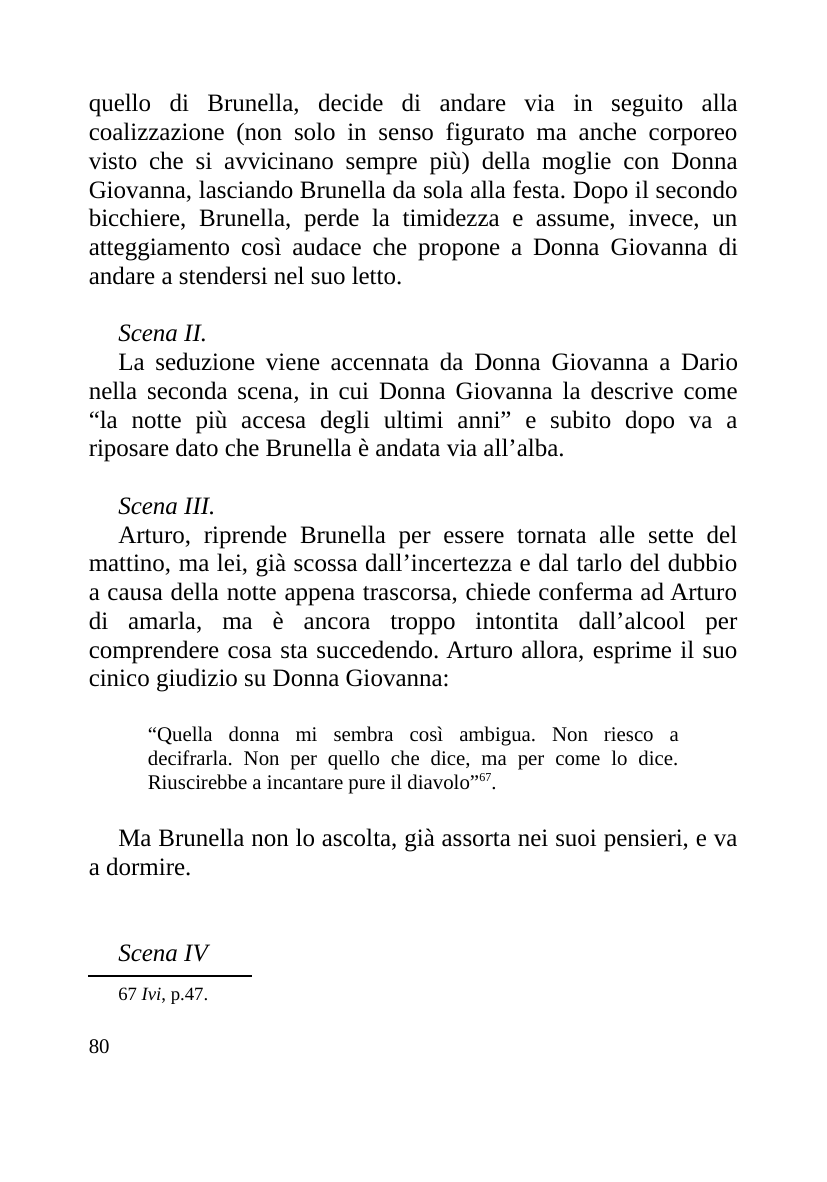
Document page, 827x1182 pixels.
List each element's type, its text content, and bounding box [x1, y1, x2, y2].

text Scena III. [88, 491, 738, 520]
text Ivi, p.47. [118, 982, 738, 1004]
text quello di Brunella, decide di andare via in seguito alla coalizzazione (non solo in senso figurato ma anche corporeo visto che si avvicinano sempre più) della moglie con Donna Giovanna, lasciando Brunella da sola alla festa. Dopo il secondo bicchiere, Brunella, perde la timidezza e assume, invece, un atteggiamento così audace che propone a Donna Giovanna di andare a stendersi nel suo letto. [88, 88, 738, 290]
text Arturo, riprende Brunella per essere tornata alle sette del mattino, ma lei, già scossa dall’incertezza e dal tarlo del dubbio a causa della notte appena trascorsa, chiede conferma ad Arturo di amarla, ma è ancora troppo intontita dall’alcool per comprendere cosa sta succedendo. Arturo allora, esprime il suo cinico giudizio su Donna Giovanna: [88, 520, 738, 692]
text Scena IV [88, 938, 738, 967]
text La seduzione viene accennata da Donna Giovanna a Dario nella seconda scena, in cui Donna Giovanna la descrive come “la notte più accesa degli ultimi anni” e subito dopo va a riposare dato che Brunella è andata via all’alba. [88, 347, 738, 462]
text “Quella donna mi sembra così ambigua. Non riesco a decifrarla. Non per quello che dice, ma per come lo dice. Riuscirebbe a incantare pure il diavolo”. [148, 722, 679, 794]
text Ma Brunella non lo ascolta, già assorta nei suoi pensieri, e va a dormire. [88, 823, 738, 881]
text Scena II. [88, 318, 738, 347]
